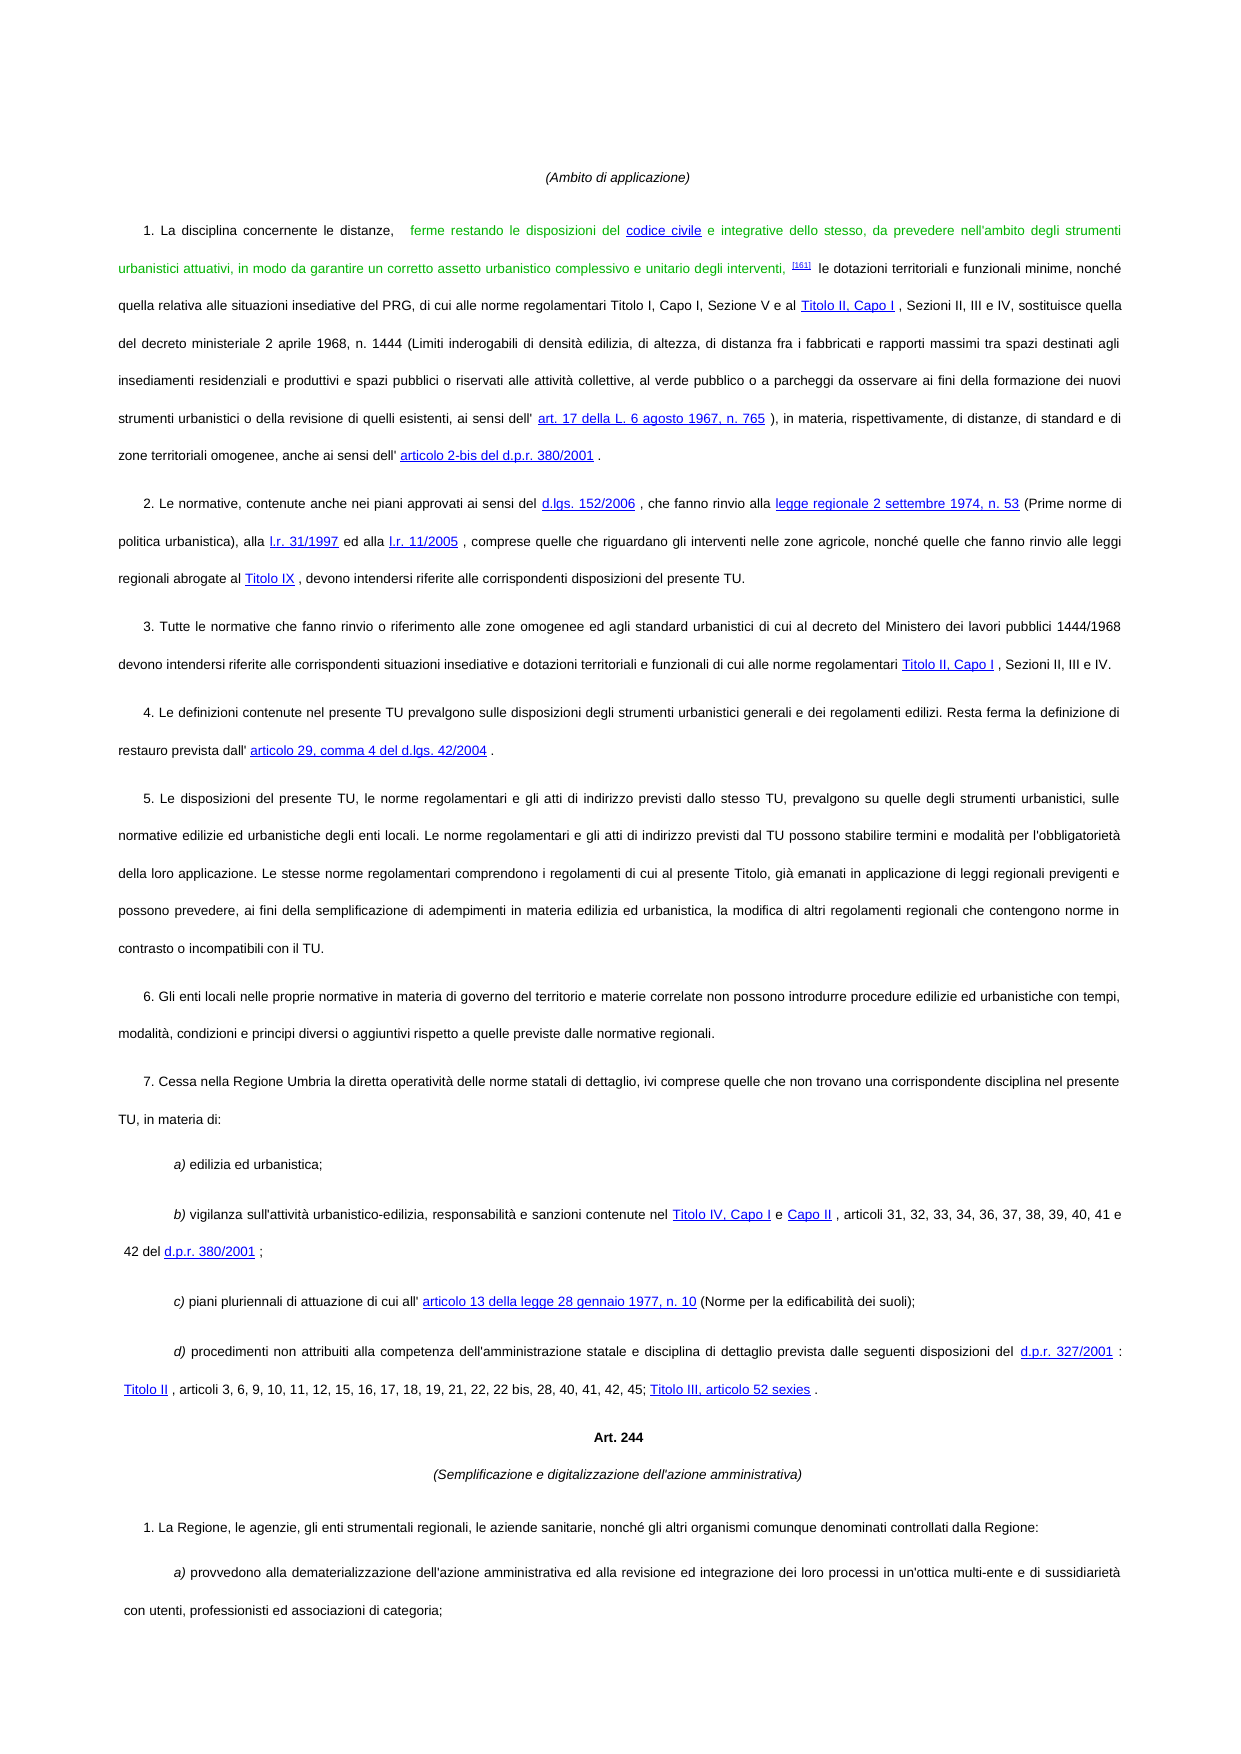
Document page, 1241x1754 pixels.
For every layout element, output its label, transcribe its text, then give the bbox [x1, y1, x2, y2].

table_header (Ambito di applicazione) 1. La disciplina concernente le distanze, ferme restando le disposizioni del codice civile e integrative dello stesso, da prevedere nell'ambito degli strumenti urbanistici attuativi, in modo da garantire un corretto assetto urbanistico complessivo e unitario degli interventi, [161] le dotazioni territoriali e funzionali minime, nonché quella relativa alle situazioni insediative del PRG, di cui alle norme regolamentari Titolo I, Capo I, Sezione V e al Titolo II, Capo I , Sezioni II, III e IV, sostituisce quella del decreto ministeriale 2 aprile 1968, n. 1444 (Limiti inderogabili di densità edilizia, di altezza, di distanza fra i fabbricati e rapporti massimi tra spazi destinati agli insediamenti residenziali e produttivi e spazi pubblici o riservati alle attività collettive, al verde pubblico o a parcheggi da osservare ai fini della formazione dei nuovi strumenti urbanistici o della revisione di quelli esistenti, ai sensi dell' art. 17 della L. 6 agosto 1967, n. 765 ), in materia, rispettivamente, di distanze, di standard e di zone territoriali omogenee, anche ai sensi dell' articolo 2-bis del d.p.r. 380/2001 . 2. Le normative, contenute anche nei piani approvati ai sensi del d.lgs. 152/2006 , che fanno rinvio alla legge regionale 2 settembre 1974, n. 53 (Prime norme di politica urbanistica), alla l.r. 31/1997 ed alla l.r. 11/2005 , comprese quelle che riguardano gli interventi nelle zone agricole, nonché quelle che fanno rinvio alle leggi regionali abrogate al Titolo IX , devono intendersi riferite alle corrispondenti disposizioni del presente TU. 3. Tutte le normative che fanno rinvio o riferimento alle zone omogenee ed agli standard urbanistici di cui al decreto del Ministero dei lavori pubblici 1444/1968 devono intendersi riferite alle corrispondenti situazioni insediative e dotazioni territoriali e funzionali di cui alle norme regolamentari Titolo II, Capo I , Sezioni II, III e IV. 4. Le definizioni contenute nel presente TU prevalgono sulle disposizioni degli strumenti urbanistici generali e dei regolamenti edilizi. Resta ferma la definizione di restauro prevista dall' articolo 29, comma 4 del d.lgs. 42/2004 . 5. Le disposizioni del presente TU, le norme regolamentari e gli atti di indirizzo previsti dallo stesso TU, prevalgono su quelle degli strumenti urbanistici, sulle normative edilizie ed urbanistiche degli enti locali. Le norme regolamentari e gli atti di indirizzo previsti dal TU possono stabilire termini e modalità per l'obbligatorietà della loro applicazione. Le stesse norme regolamentari comprendono i regolamenti di cui al presente Titolo, già emanati in applicazione di leggi regionali previgenti e possono prevedere, ai fini della semplificazione di adempimenti in materia edilizia ed urbanistica, la modifica di altri regolamenti regionali che contengono norme in contrasto o incompatibili con il TU. 6. Gli enti locali nelle proprie normative in materia di governo del territorio e materie correlate non possono introdurre procedure edilizie ed urbanistiche con tempi, modalità, condizioni e principi diversi o aggiuntivi rispetto a quelle previste dalle normative regionali. 7. Cessa nella Regione Umbria la diretta operatività delle norme statali di dettaglio, ivi comprese quelle che non trovano una corrispondente disciplina nel presente TU, in materia di: a) edilizia ed urbanistica; b) vigilanza sull'attività urbanistico-edilizia, responsabilità e sanzioni contenute nel Titolo IV, Capo I e Capo II , articoli 31, 32, 33, 34, 36, 37, 38, 39, 40, 41 e 42 del d.p.r. 380/2001 ; c) piani pluriennali di attuazione di cui all' articolo 13 della legge 28 gennaio 1977, n. 10 (Norme per la edificabilità dei suoli); d) procedimenti non attribuiti alla competenza dell'amministrazione statale e disciplina di dettaglio prevista dalle seguenti disposizioni del d.p.r. 327/2001 : Titolo II , articoli 3, 6, 9, 10, 11, 12, 15, 16, 17, 18, 19, 21, 22, 22 bis, 28, 40, 41, 42, 45; Titolo III, articolo 52 sexies . Art. 244 (Semplificazione e digitalizzazione dell'azione amministrativa) 1. La Regione, le agenzie, gli enti strumentali regionali, le aziende sanitarie, nonché gli altri organismi comunque denominati controllati dalla Regione: a) provvedono alla dematerializzazione dell'azione amministrativa ed alla revisione ed integrazione dei loro processi in un'ottica multi-ente e di sussidiarietà con utenti, professionisti ed associazioni di categoria; [118, 148, 1122, 1628]
